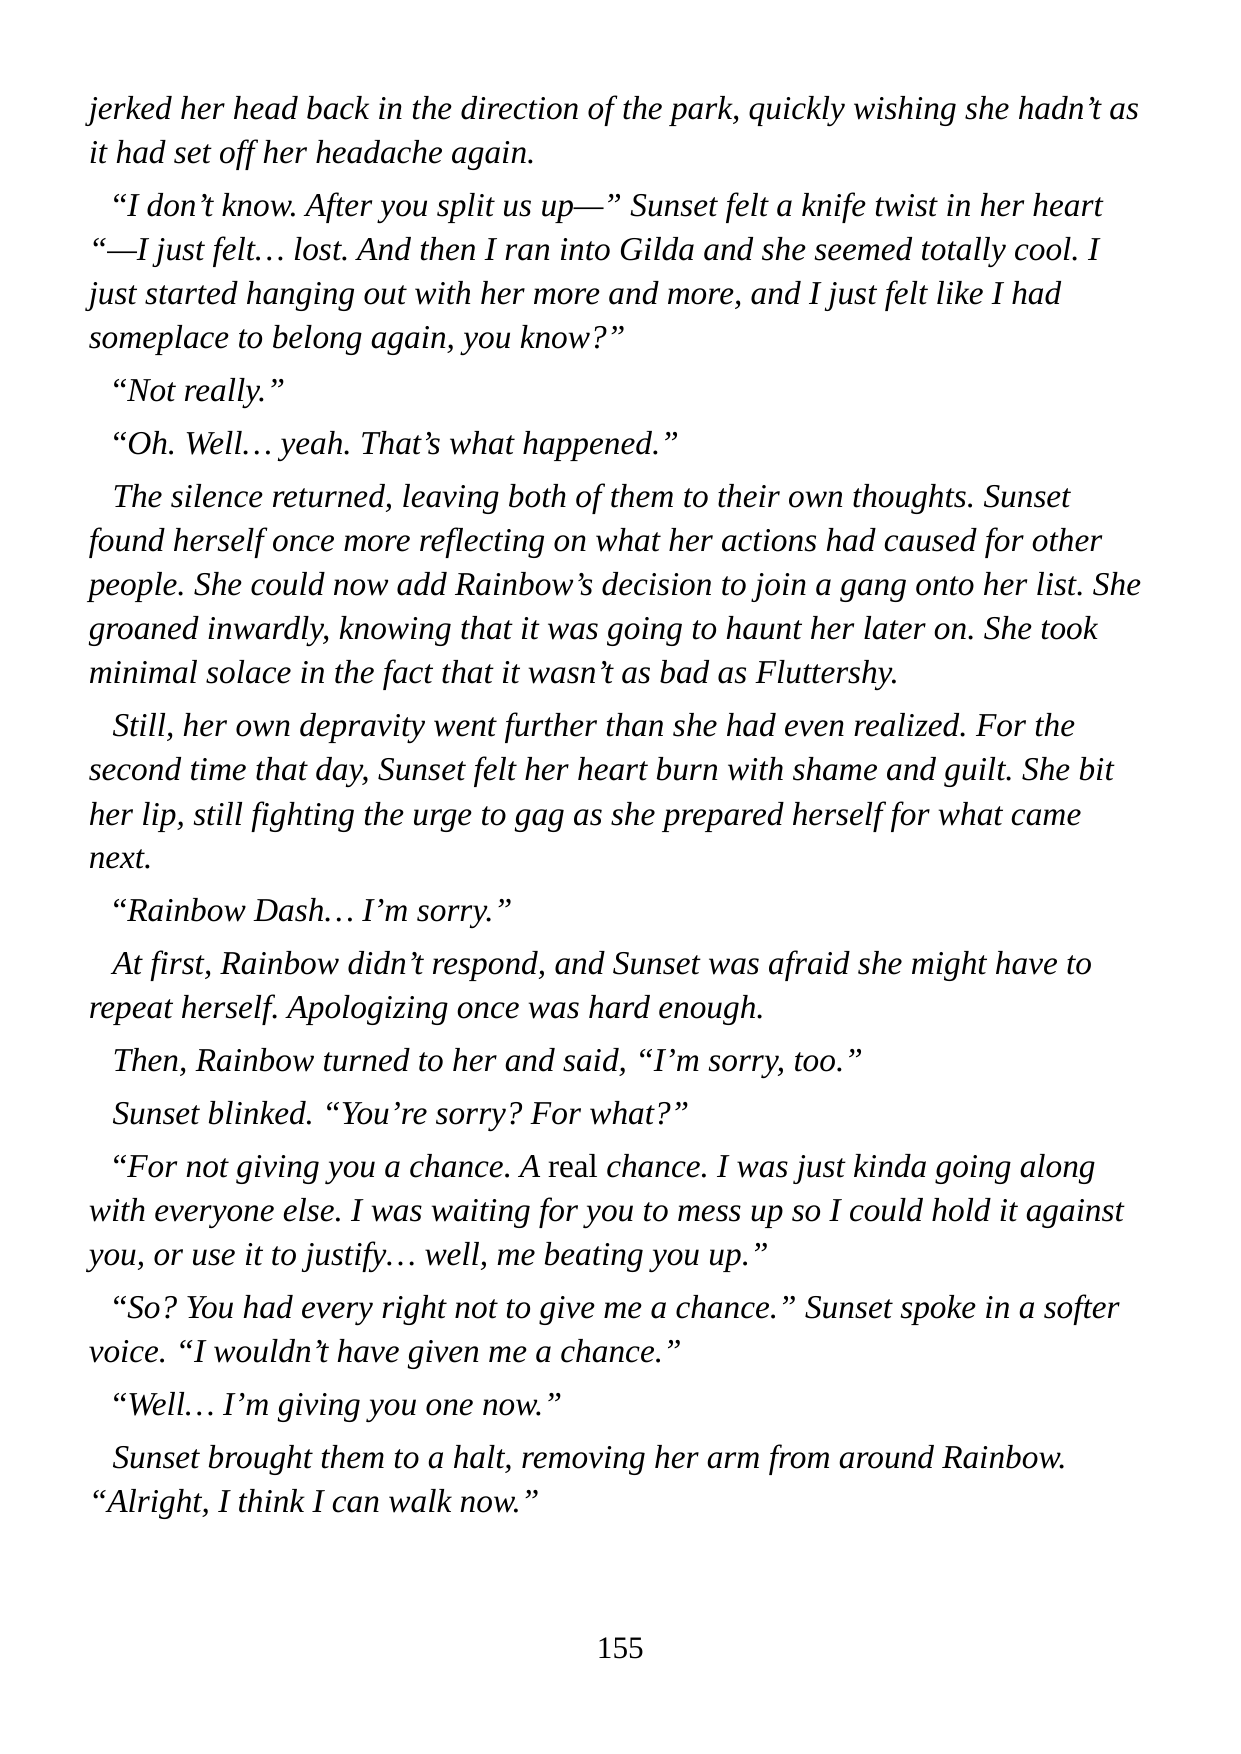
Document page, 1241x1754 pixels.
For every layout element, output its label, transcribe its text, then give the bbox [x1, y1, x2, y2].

text Sunset brought them to a halt, removing her arm from around Rainbow. “Alright, I think I can walk now.” [88, 1437, 1152, 1520]
text “For not giving you a chance. A real chance. I was just kinda going along with everyone else. I was waiting for you to mess up so I could hold it against you, or use it to justify… well, me beating you up.” [88, 1146, 1152, 1273]
text Then, Rainbow turned to her and said, “I’m sorry, too.” [88, 1041, 1152, 1079]
text Still, her own depravity went further than she had even realized. For the second time that day, Sunset felt her heart burn with shame and guilt. She bit her lip, still fighting the urge to gag as she prepared herself for what came next. [88, 706, 1152, 876]
text “Not really.” [88, 371, 1152, 409]
text “Well… I’m giving you one now.” [88, 1384, 1152, 1423]
text “I don’t know. After you split us up—” Sunset felt a knife twist in her heart “—I just felt… lost. And then I ran into Gilda and she seemed totally cool. I just started hanging out with her more and more, and I just felt like I had someplace to belong again, you know?” [88, 186, 1152, 356]
text At first, Rainbow didn’t respond, and Sunset was afraid she might have to repeat herself. Apologizing once was hard enough. [88, 944, 1152, 1026]
text “So? You had every right not to give me a chance.” Sunset spoke in a softer voice. “I wouldn’t have given me a chance.” [88, 1287, 1152, 1370]
text The silence returned, leaving both of them to their own thoughts. Sunset found herself once more reflecting on what her actions had caused for other people. She could now add Rainbow’s decision to join a gang onto her list. She groaned inwardly, knowing that it was going to haunt her later on. She took minimal solace in the fact that it wasn’t as bad as Fluttershy. [88, 476, 1152, 691]
text Sunset blinked. “You’re sorry? For what?” [88, 1093, 1152, 1132]
text “Rainbow Dash… I’m sorry.” [88, 891, 1152, 929]
text jerked her head back in the direction of the park, quickly wishing she hadn’t as it had set off her headache again. [88, 88, 1152, 171]
text “Oh. Well… yeah. That’s what happened.” [88, 423, 1152, 462]
